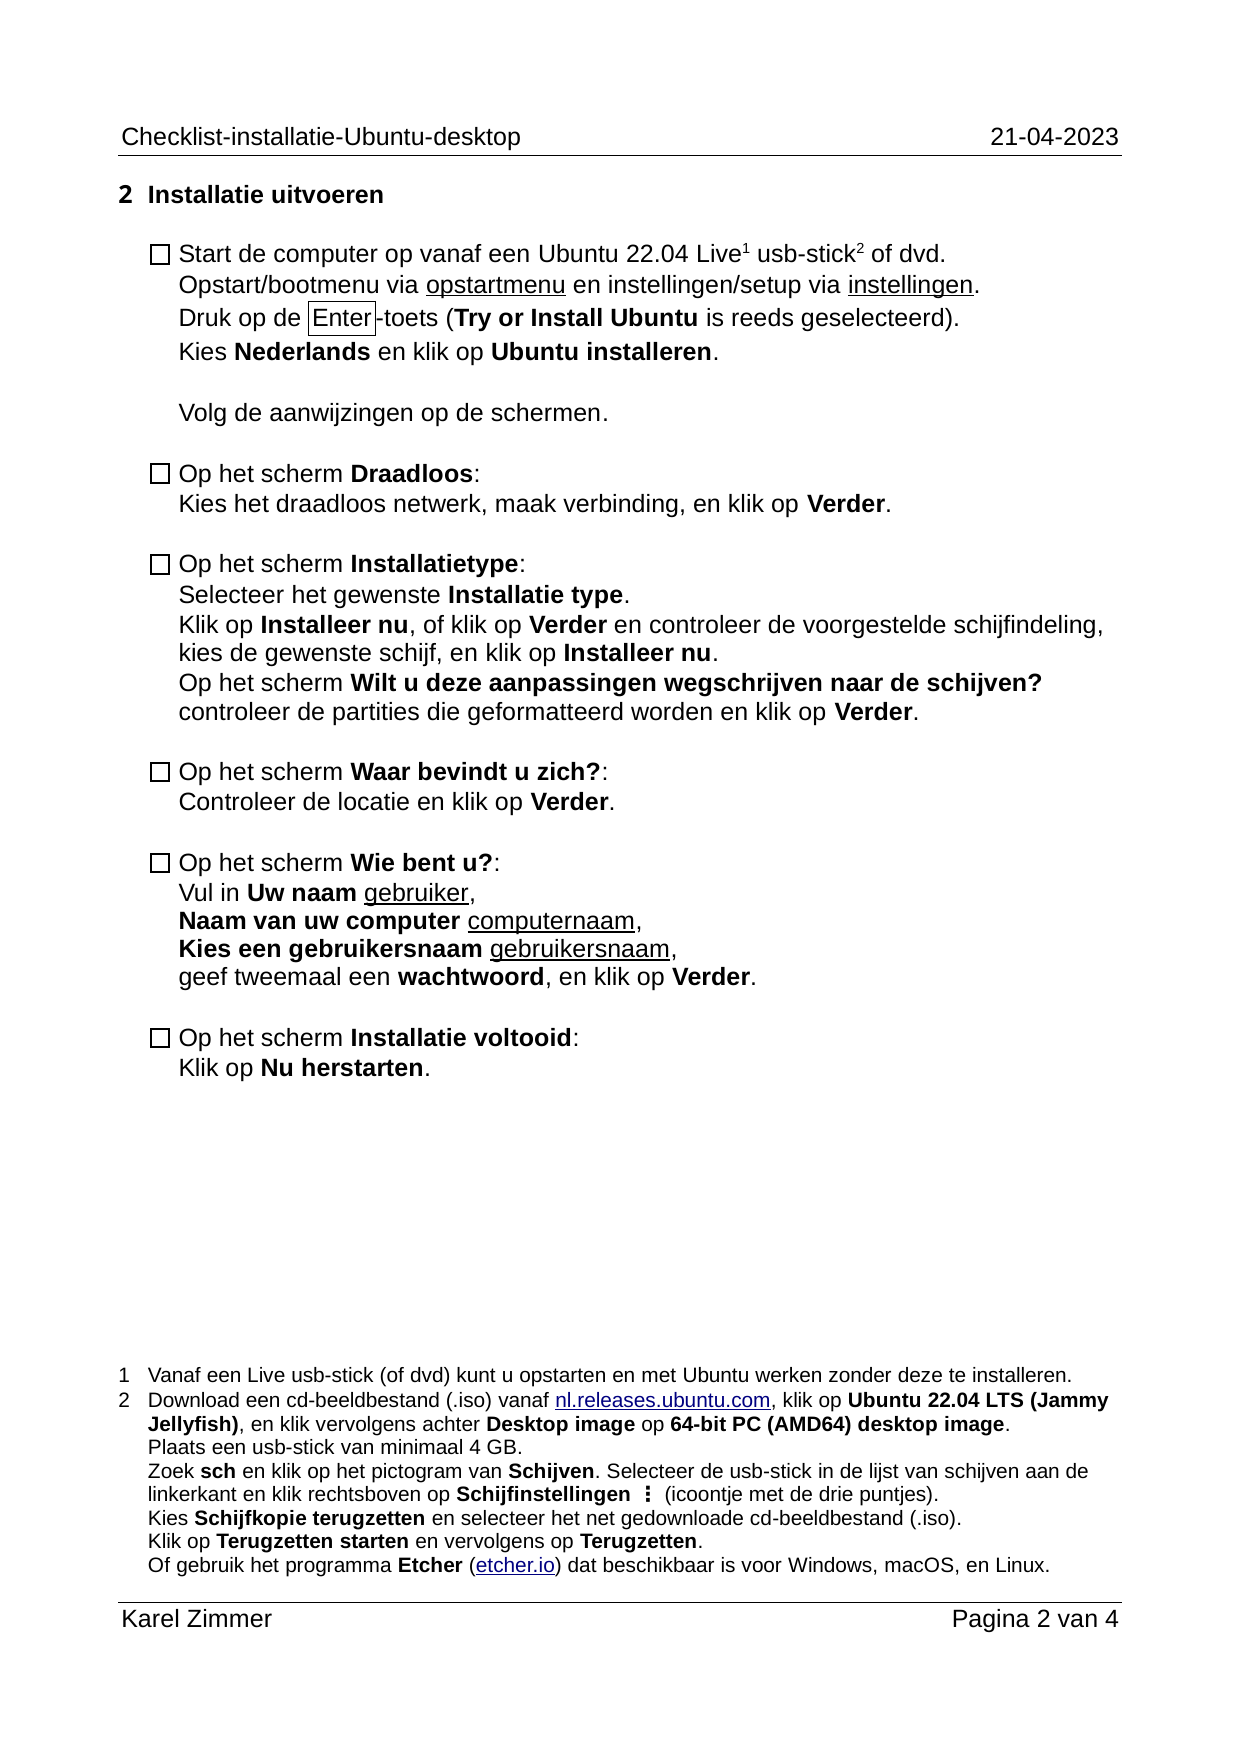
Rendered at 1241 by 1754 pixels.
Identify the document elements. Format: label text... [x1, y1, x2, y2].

table_cell Op het scherm Installatie voltooid: [177, 1023, 1121, 1053]
table_cell [141, 269, 177, 300]
table_cell [177, 368, 1121, 398]
table_cell Klik op Nu herstarten. [177, 1053, 1121, 1083]
list Installatie uitvoeren [118, 177, 1122, 211]
table_cell [141, 458, 177, 489]
table_cell Op het scherm Draadloos: [177, 458, 1121, 489]
table_cell Druk op de Enter-toets (Try or Install Ubuntu is reeds geselecteerd). [177, 300, 1121, 337]
table_cell [141, 668, 177, 727]
table_cell [177, 519, 1121, 549]
table_cell [141, 787, 177, 817]
table_cell Op het scherm Wie bent u?: [177, 848, 1121, 878]
table_cell [141, 368, 177, 398]
table_cell Op het scherm Installatietype: [177, 549, 1121, 579]
table_cell Op het scherm Wilt u deze aanpassingen wegschrijven naar de schijven? controleer de partities die geformatteerd worden en klik op Verder. [177, 668, 1121, 727]
table_cell [141, 610, 177, 668]
table_cell [141, 757, 177, 787]
table_cell [177, 727, 1121, 757]
table_cell [141, 818, 177, 848]
table_cell [141, 549, 177, 579]
table_cell Op het scherm Waar bevindt u zich?: [177, 757, 1121, 787]
table_cell [141, 580, 177, 610]
table_cell [141, 993, 177, 1023]
table_cell Selecteer het gewenste Installatie type. [177, 580, 1121, 610]
table_cell [141, 1053, 177, 1083]
table_cell [141, 1023, 177, 1053]
table_cell Vul in Uw naam gebruiker, Naam van uw computer computernaam, Kies een gebruikersnaam gebruikersnaam, geef tweemaal een wachtwoord, en klik op Verder. [177, 878, 1121, 992]
table_cell [141, 428, 177, 458]
table_header Start de computer op vanaf een Ubuntu 22.04 Live usb-stick of dvd. [177, 239, 1121, 269]
table_cell [141, 519, 177, 549]
table_cell Volg de aanwijzingen op de schermen. [177, 398, 1121, 428]
table_cell [141, 878, 177, 992]
table_cell [177, 993, 1121, 1023]
table_cell [141, 727, 177, 757]
table_cell [141, 398, 177, 428]
table_cell [141, 300, 177, 337]
table_cell [177, 818, 1121, 848]
table_cell [141, 489, 177, 519]
table_header [141, 239, 177, 269]
table_cell Klik op Installeer nu, of klik op Verder en controleer de voorgestelde schijfindeling, kies de gewenste schijf, en klik op Installeer nu. [177, 610, 1121, 668]
table_cell [177, 428, 1121, 458]
table_cell Opstart/bootmenu via opstartmenu en instellingen/setup via instellingen. [177, 269, 1121, 300]
table_cell Kies Nederlands en klik op Ubuntu installeren. [177, 337, 1121, 367]
table_cell [141, 337, 177, 367]
table_cell Controleer de locatie en klik op Verder. [177, 787, 1121, 817]
table_cell [141, 848, 177, 878]
table_cell Kies het draadloos netwerk, maak verbinding, en klik op Verder. [177, 489, 1121, 519]
